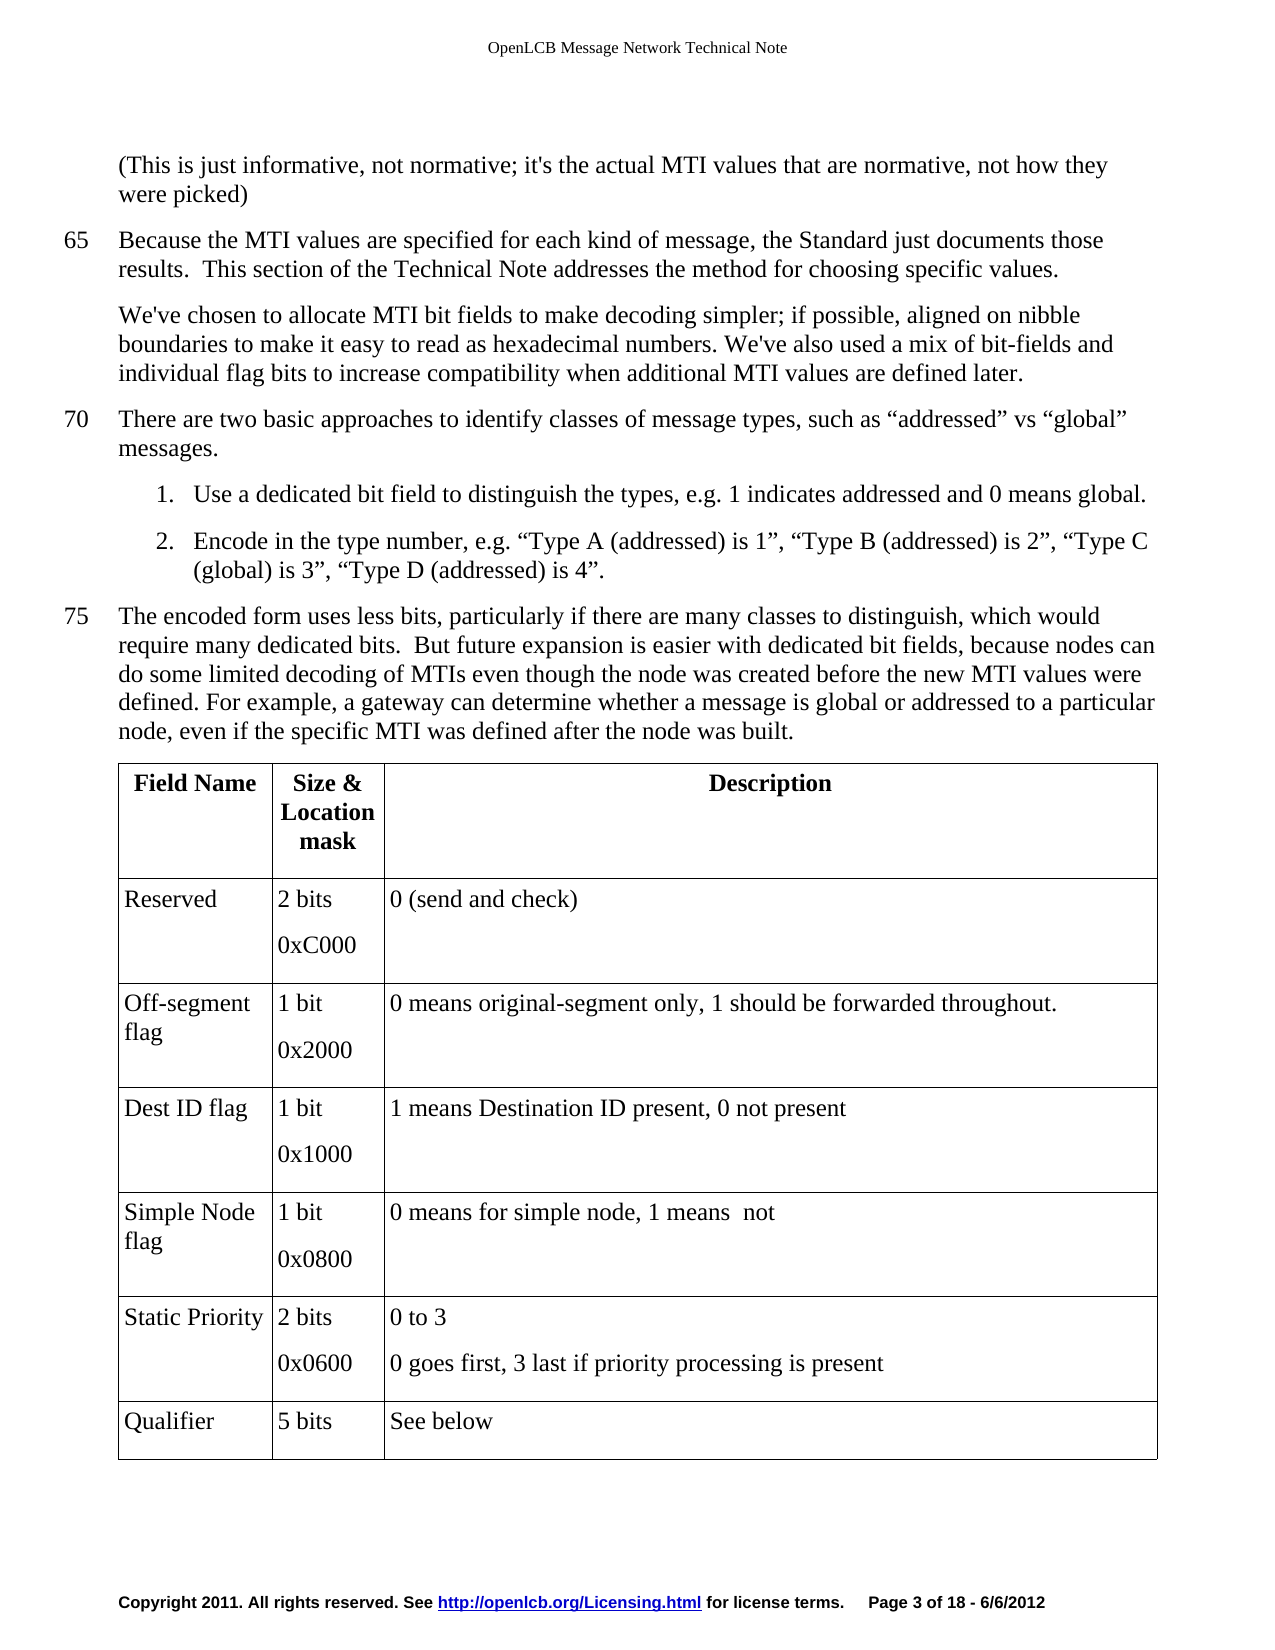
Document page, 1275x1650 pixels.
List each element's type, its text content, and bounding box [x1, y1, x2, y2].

table_cell Reserved [119, 879, 272, 983]
table_cell 5 bits [273, 1402, 384, 1459]
table_cell 0 (send and check) [385, 879, 1157, 983]
text (This is just informative, not normative; it's the actual MTI values that are normative, not how they were picked) [118, 150, 1157, 207]
table_cell 0 means for simple node, 1 means not [385, 1193, 1157, 1296]
table_cell 1 bit 0x1000 [273, 1088, 384, 1192]
table_cell 1 bit 0x0800 [273, 1193, 384, 1296]
text Because the MTI values are specified for each kind of message, the Standard just documents those results. This section of the Technical Note addresses the method for choosing specific values. [118, 225, 1157, 283]
table_cell 0 to 3 0 goes first, 3 last if priority processing is present [385, 1297, 1157, 1401]
table_cell Dest ID flag [119, 1088, 272, 1192]
table_header Size & Location mask [273, 764, 384, 878]
table_cell Off-segment flag [119, 984, 272, 1087]
text The encoded form uses less bits, particularly if there are many classes to distinguish, which would require many dedicated bits. But future expansion is easier with dedicated bit fields, because nodes can do some limited decoding of MTIs even though the node was created before the new MTI values were defined. For example, a gateway can determine whether a message is global or addressed to a particular node, even if the specific MTI was defined after the node was built. [118, 601, 1157, 745]
table_header Field Name [119, 764, 272, 878]
text We've chosen to allocate MTI bit fields to make decoding simpler; if possible, aligned on nibble boundaries to make it easy to read as hexadecimal numbers. We've also used a mix of bit-fields and individual flag bits to increase compatibility when additional MTI values are defined later. [118, 300, 1157, 387]
table_cell Simple Node flag [119, 1193, 272, 1296]
list Encode in the type number, e.g. “Type A (addressed) is 1”, “Type B (addressed) is 2”, “Type C (global) is 3”, “Type D (addressed) is 4”. [156, 526, 1157, 583]
table_cell 2 bits 0x0600 [273, 1297, 384, 1401]
table_cell Qualifier [119, 1402, 272, 1459]
table_cell 2 bits 0xC000 [273, 879, 384, 983]
table_cell Static Priority [119, 1297, 272, 1401]
table_header Description [385, 764, 1157, 878]
list Use a dedicated bit field to distinguish the types, e.g. 1 indicates addressed and 0 means global. [156, 479, 1157, 508]
table_cell See below [385, 1402, 1157, 1459]
text There are two basic approaches to identify classes of message types, such as “addressed” vs “global” messages. [118, 404, 1157, 462]
table_cell 1 bit 0x2000 [273, 984, 384, 1087]
table_cell 0 means original-segment only, 1 should be forwarded throughout. [385, 984, 1157, 1087]
table_cell 1 means Destination ID present, 0 not present [385, 1088, 1157, 1192]
